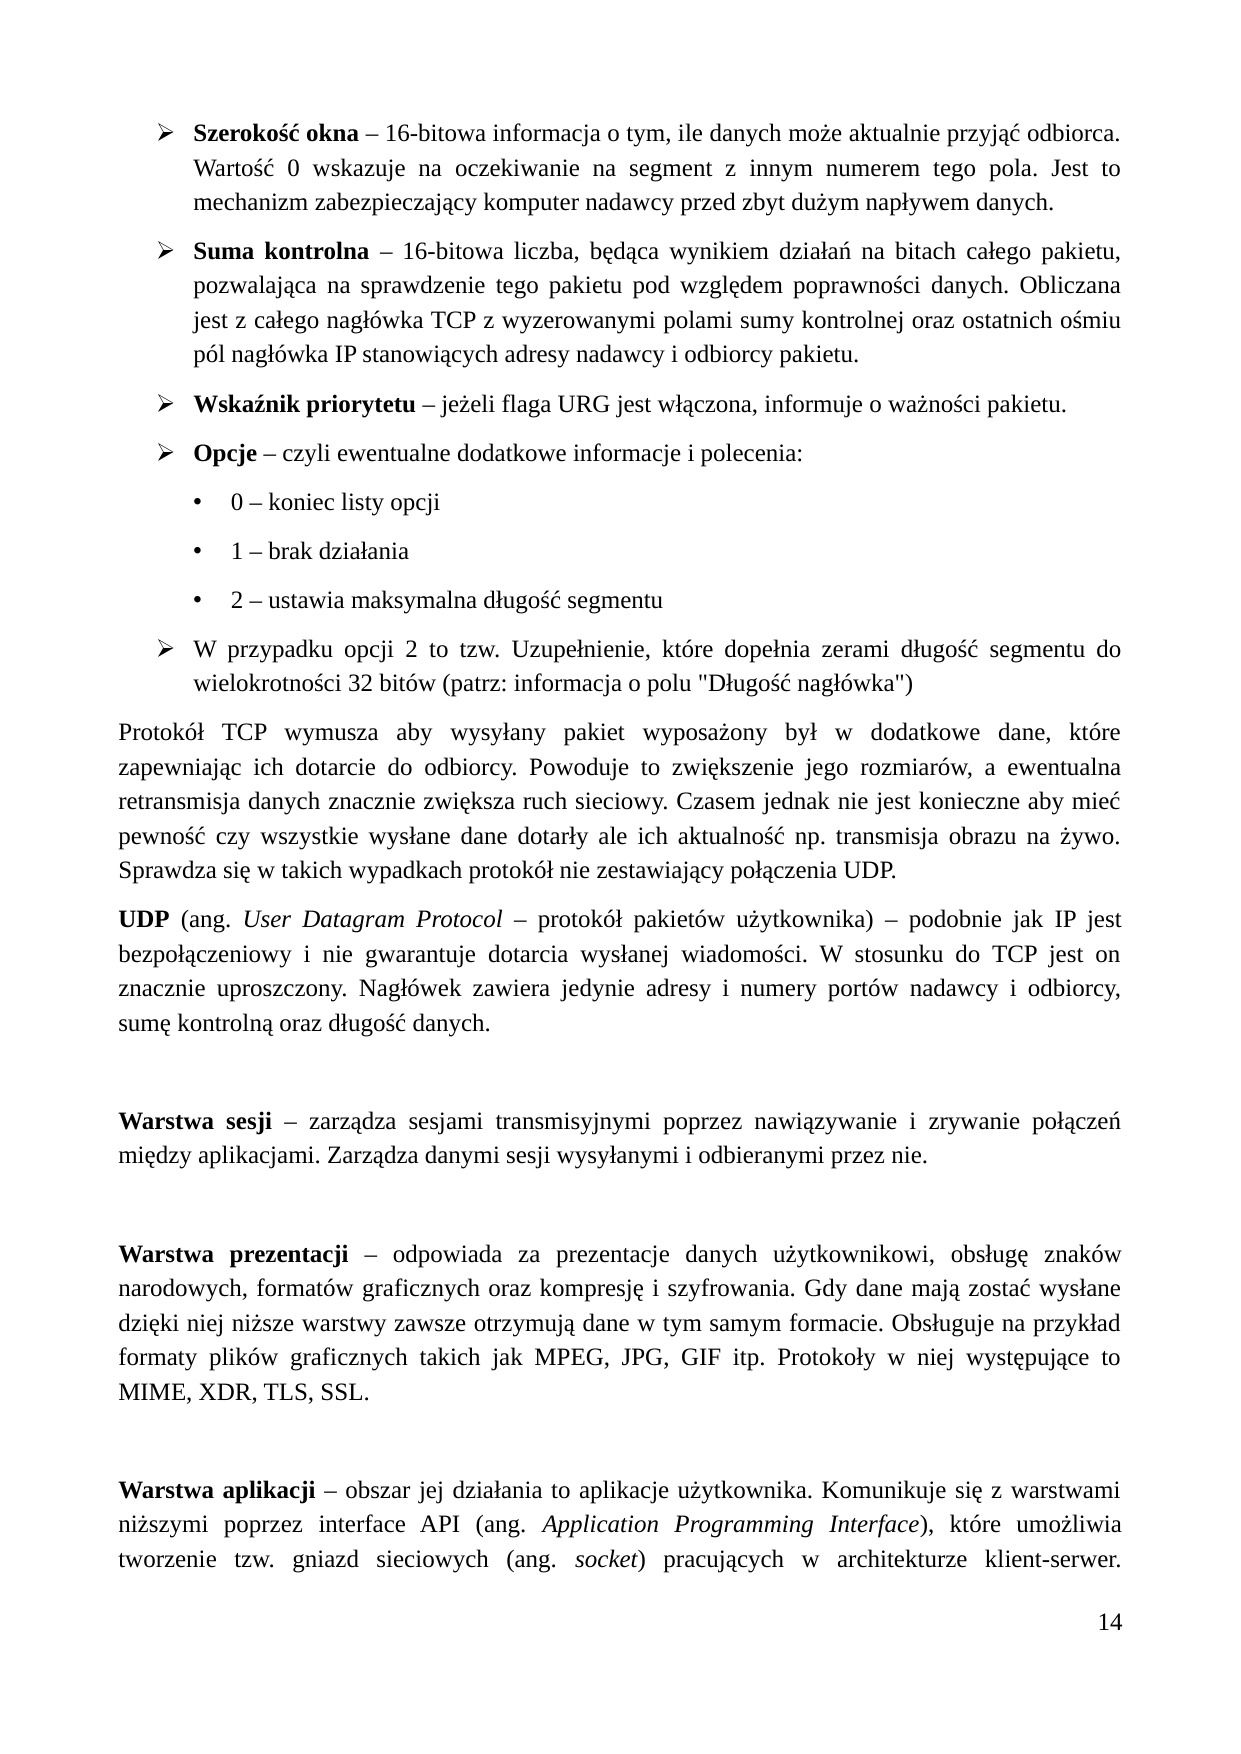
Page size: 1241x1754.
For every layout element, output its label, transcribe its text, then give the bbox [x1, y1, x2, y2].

list Suma kontrolna – 16-bitowa liczba, będąca wynikiem działań na bitach całego pakietu, pozwalająca na sprawdzenie tego pakietu pod względem poprawności danych. Obliczana jest z całego nagłówka TCP z wyzerowanymi polami sumy kontrolnej oraz ostatnich ośmiu pól nagłówka IP stanowiących adresy nadawcy i odbiorcy pakietu. [156, 236, 1122, 368]
text Warstwa sesji – zarządza sesjami transmisyjnymi poprzez nawiązywanie i zrywanie połączeń między aplikacjami. Zarządza danymi sesji wysyłanymi i odbieranymi przez nie. [118, 1106, 1122, 1169]
list 0 – koniec listy opcji [193, 487, 1122, 516]
list W przypadku opcji 2 to tzw. Uzupełnienie, które dopełnia zerami długość segmentu do wielokrotności 32 bitów (patrz: informacja o polu "Długość nagłówka") [156, 634, 1122, 697]
text UDP (ang. User Datagram Protocol – protokół pakietów użytkownika) – podobnie jak IP jest bezpołączeniowy i nie gwarantuje dotarcia wysłanej wiadomości. W stosunku do TCP jest on znacznie uproszczony. Nagłówek zawiera jedynie adresy i numery portów nadawcy i odbiorcy, sumę kontrolną oraz długość danych. [118, 904, 1122, 1037]
list Szerokość okna – 16-bitowa informacja o tym, ile danych może aktualnie przyjąć odbiorca. Wartość 0 wskazuje na oczekiwanie na segment z innym numerem tego pola. Jest to mechanizm zabezpieczający komputer nadawcy przed zbyt dużym napływem danych. [156, 118, 1122, 216]
text Warstwa aplikacji – obszar jej działania to aplikacje użytkownika. Komunikuje się z warstwami niższymi poprzez interface API (ang. Application Programming Interface), które umożliwia tworzenie tzw. gniazd sieciowych (ang. socket) pracujących w architekturze klient-serwer. [118, 1475, 1122, 1572]
list 2 – ustawia maksymalna długość segmentu [193, 585, 1122, 614]
list 1 – brak działania [193, 536, 1122, 564]
text Warstwa prezentacji – odpowiada za prezentacje danych użytkownikowi, obsługę znaków narodowych, formatów graficznych oraz kompresję i szyfrowania. Gdy dane mają zostać wysłane dzięki niej niższe warstwy zawsze otrzymują dane w tym samym formacie. Obsługuje na przykład formaty plików graficznych takich jak MPEG, JPG, GIF itp. Protokoły w niej występujące to MIME, XDR, TLS, SSL. [118, 1239, 1122, 1405]
text Protokół TCP wymusza aby wysyłany pakiet wyposażony był w dodatkowe dane, które zapewniając ich dotarcie do odbiorcy. Powoduje to zwiększenie jego rozmiarów, a ewentualna retransmisja danych znacznie zwiększa ruch sieciowy. Czasem jednak nie jest konieczne aby mieć pewność czy wszystkie wysłane dane dotarły ale ich aktualność np. transmisja obrazu na żywo. Sprawdza się w takich wypadkach protokół nie zestawiający połączenia UDP. [118, 717, 1122, 884]
list Opcje – czyli ewentualne dodatkowe informacje i polecenia: [156, 438, 1122, 466]
list Wskaźnik priorytetu – jeżeli flaga URG jest włączona, informuje o ważności pakietu. [156, 389, 1122, 417]
